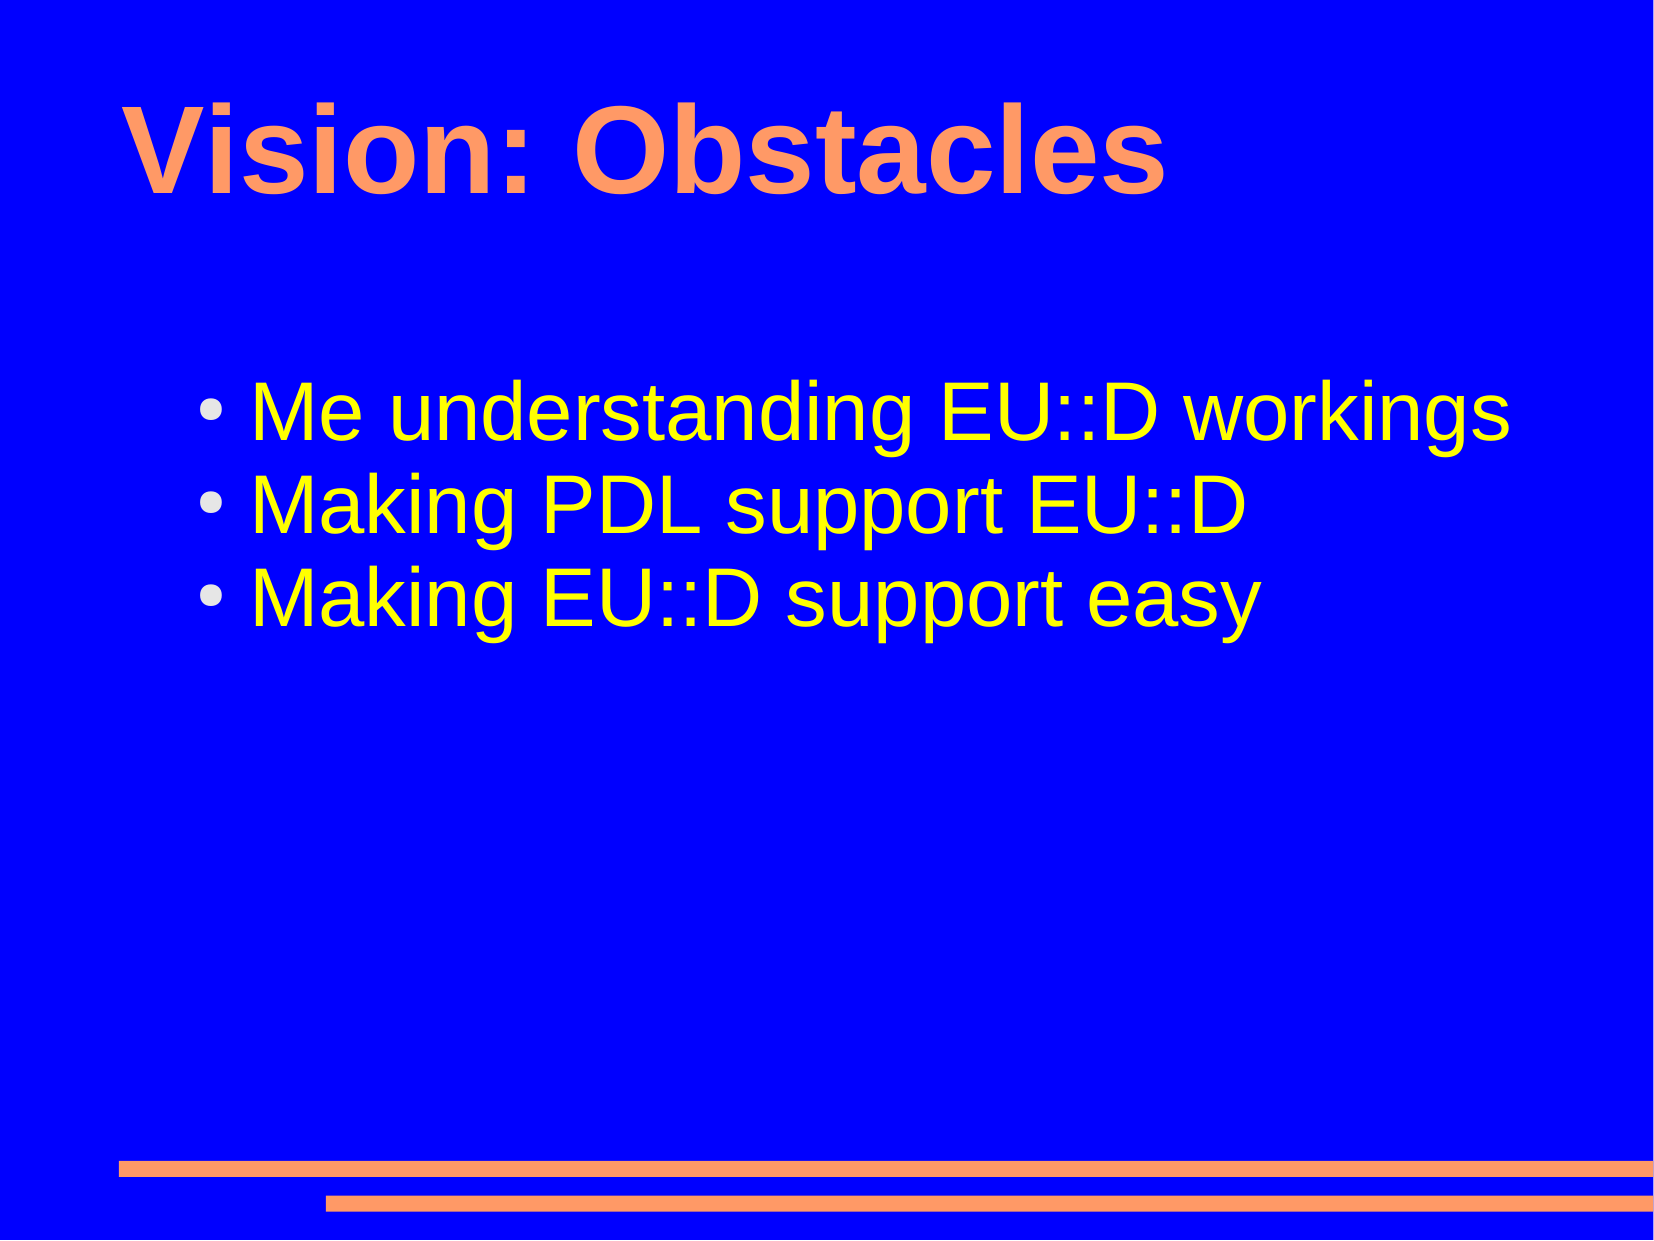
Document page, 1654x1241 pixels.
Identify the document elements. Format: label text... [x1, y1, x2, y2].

title Vision: Obstacles [121, 46, 1534, 254]
list Me understanding EU::D workings Making PDL support EU::D Making EU::D support easy [178, 364, 1570, 1147]
